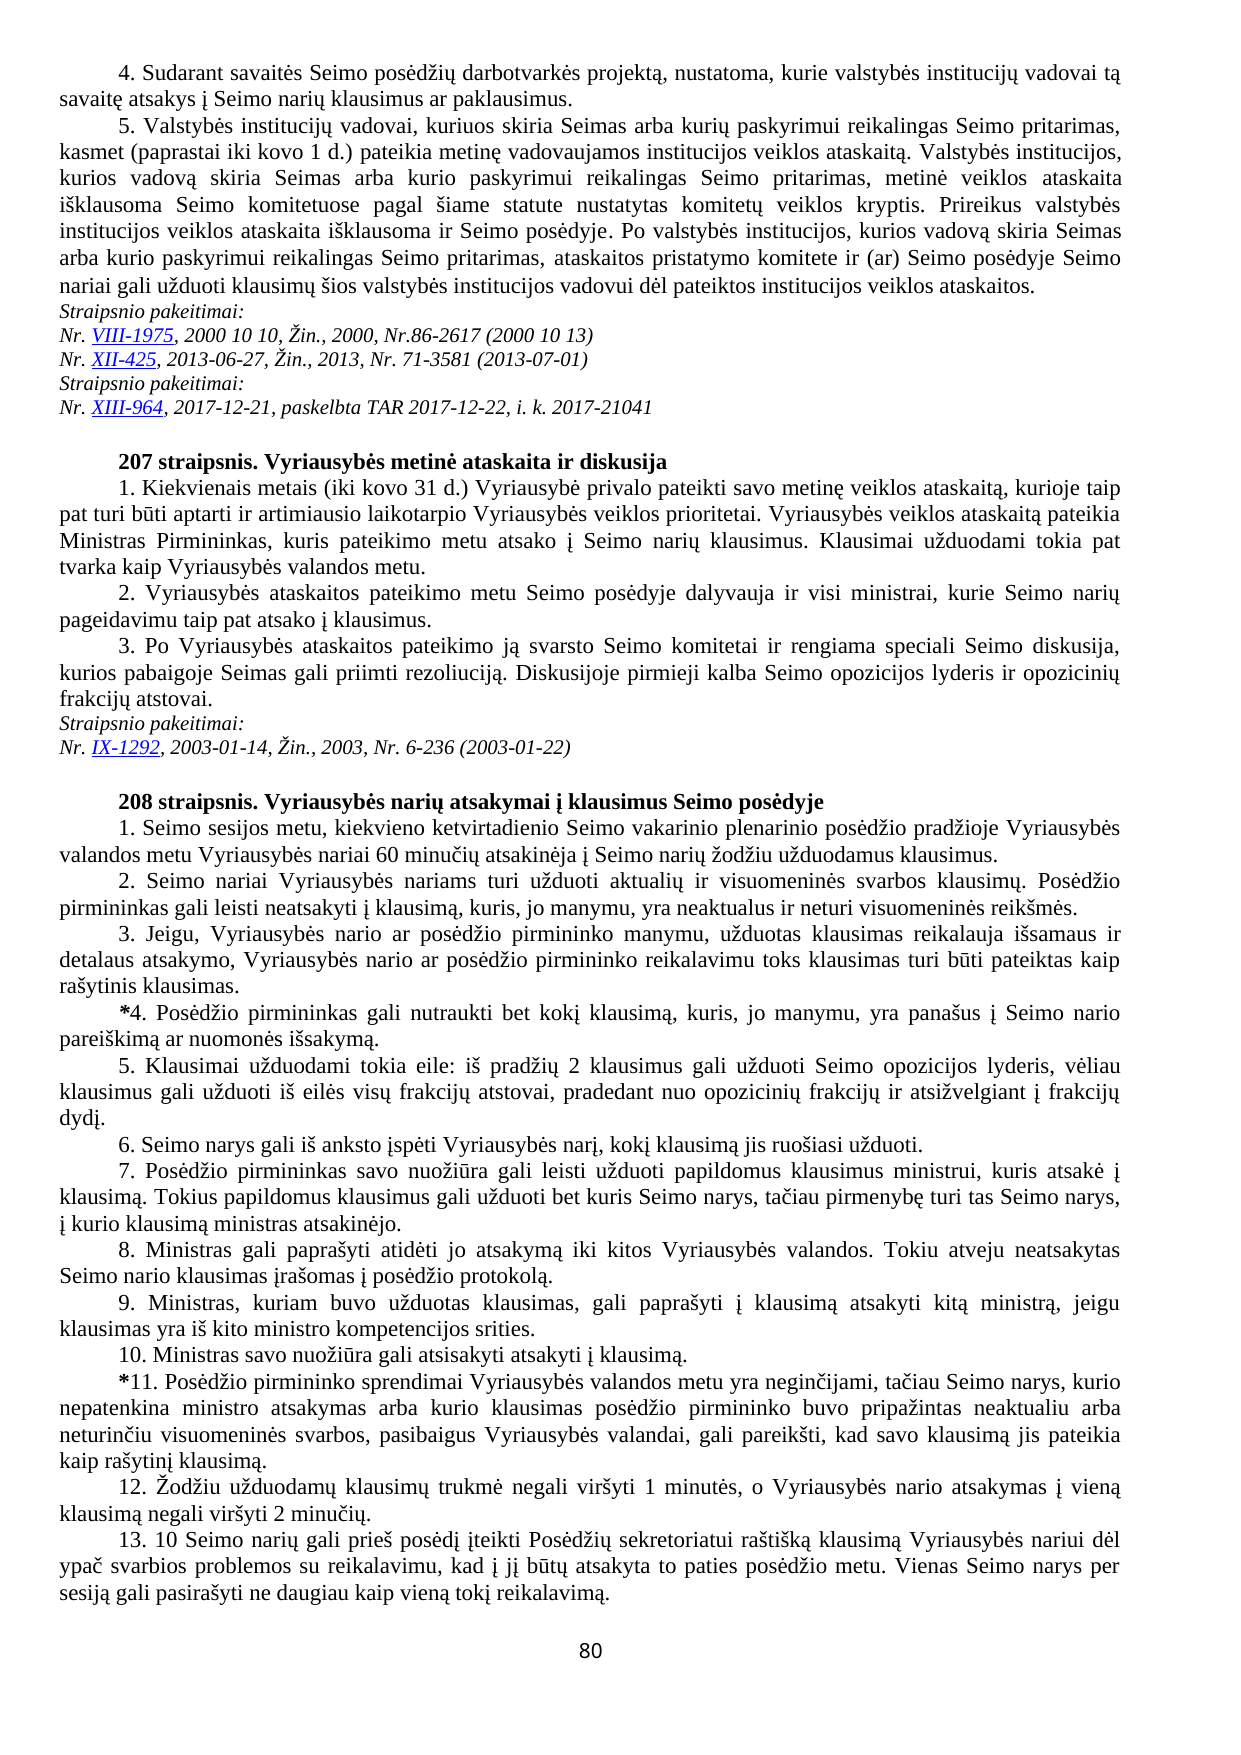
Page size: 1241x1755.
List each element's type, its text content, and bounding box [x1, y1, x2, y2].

text 2. Seimo nariai Vyriausybės nariams turi užduoti aktualių ir visuomeninės svarbos klausimų. Posėdžio pirmininkas gali leisti neatsakyti į klausimą, kuris, jo manymu, yra neaktualus ir neturi visuomeninės reikšmės. [59, 867, 1122, 920]
text 7. Posėdžio pirmininkas savo nuožiūra gali leisti užduoti papildomus klausimus ministrui, kuris atsakė į klausimą. Tokius papildomus klausimus gali užduoti bet kuris Seimo narys, tačiau pirmenybę turi tas Seimo narys, į kurio klausimą ministras atsakinėjo. [59, 1157, 1122, 1236]
text Nr. IX-1292, 2003-01-14, Žin., 2003, Nr. 6-236 (2003-01-22) [59, 735, 1122, 759]
text 6. Seimo narys gali iš anksto įspėti Vyriausybės narį, kokį klausimą jis ruošiasi užduoti. [59, 1131, 1122, 1157]
text 10. Ministras savo nuožiūra gali atsisakyti atsakyti į klausimą. [59, 1342, 1122, 1368]
text Nr. XIII-964, 2017-12-21, paskelbta TAR 2017-12-22, i. k. 2017-21041 [59, 395, 1122, 419]
text 5. Klausimai užduodami tokia eile: iš pradžių 2 klausimus gali užduoti Seimo opozicijos lyderis, vėliau klausimus gali užduoti iš eilės visų frakcijų atstovai, pradedant nuo opozicinių frakcijų ir atsižvelgiant į frakcijų dydį. [59, 1052, 1122, 1131]
text 207 straipsnis. Vyriausybės metinė ataskaita ir diskusija [59, 448, 1122, 474]
text 13. 10 Seimo narių gali prieš posėdį įteikti Posėdžių sekretoriatui raštišką klausimą Vyriausybės nariui dėl ypač svarbios problemos su reikalavimu, kad į jį būtų atsakyta to paties posėdžio metu. Vienas Seimo narys per sesiją gali pasirašyti ne daugiau kaip vieną tokį reikalavimą. [59, 1526, 1122, 1605]
text *4. Posėdžio pirmininkas gali nutraukti bet kokį klausimą, kuris, jo manymu, yra panašus į Seimo nario pareiškimą ar nuomonės išsakymą. [59, 999, 1122, 1052]
text 3. Po Vyriausybės ataskaitos pateikimo ją svarsto Seimo komitetai ir rengiama speciali Seimo diskusija, kurios pabaigoje Seimas gali priimti rezoliuciją. Diskusijoje pirmieji kalba Seimo opozicijos lyderis ir opozicinių frakcijų atstovai. [59, 632, 1122, 711]
text 1. Kiekvienais metais (iki kovo 31 d.) Vyriausybė privalo pateikti savo metinę veiklos ataskaitą, kurioje taip pat turi būti aptarti ir artimiausio laikotarpio Vyriausybės veiklos prioritetai. Vyriausybės veiklos ataskaitą pateikia Ministras Pirmininkas, kuris pateikimo metu atsako į Seimo narių klausimus. Klausimai užduodami tokia pat tvarka kaip Vyriausybės valandos metu. [59, 474, 1122, 579]
text 3. Jeigu, Vyriausybės nario ar posėdžio pirmininko manymu, užduotas klausimas reikalauja išsamaus ir detalaus atsakymo, Vyriausybės nario ar posėdžio pirmininko reikalavimu toks klausimas turi būti pateiktas kaip rašytinis klausimas. [59, 920, 1122, 999]
text 5. Valstybės institucijų vadovai, kuriuos skiria Seimas arba kurių paskyrimui reikalingas Seimo pritarimas, kasmet (paprastai iki kovo 1 d.) pateikia metinę vadovaujamos institucijos veiklos ataskaitą. Valstybės institucijos, kurios vadovą skiria Seimas arba kurio paskyrimui reikalingas Seimo pritarimas, metinė veiklos ataskaita išklausoma Seimo komitetuose pagal šiame statute nustatytas komitetų veiklos kryptis. Prireikus valstybės institucijos veiklos ataskaita išklausoma ir Seimo posėdyje. Po valstybės institucijos, kurios vadovą skiria Seimas arba kurio paskyrimui reikalingas Seimo pritarimas, ataskaitos pristatymo komitete ir (ar) Seimo posėdyje Seimo nariai gali užduoti klausimų šios valstybės institucijos vadovui dėl pateiktos institucijos veiklos ataskaitos. [59, 112, 1122, 299]
text 8. Ministras gali paprašyti atidėti jo atsakymą iki kitos Vyriausybės valandos. Tokiu atveju neatsakytas Seimo nario klausimas įrašomas į posėdžio protokolą. [59, 1236, 1122, 1289]
text Straipsnio pakeitimai: [59, 299, 1122, 323]
text Nr. VIII-1975, 2000 10 10, Žin., 2000, Nr.86-2617 (2000 10 13) [59, 323, 1122, 347]
text 1. Seimo sesijos metu, kiekvieno ketvirtadienio Seimo vakarinio plenarinio posėdžio pradžioje Vyriausybės valandos metu Vyriausybės nariai 60 minučių atsakinėja į Seimo narių žodžiu užduodamus klausimus. [59, 814, 1122, 867]
text 12. Žodžiu užduodamų klausimų trukmė negali viršyti 1 minutės, o Vyriausybės nario atsakymas į vieną klausimą negali viršyti 2 minučių. [59, 1473, 1122, 1526]
text Nr. XII-425, 2013-06-27, Žin., 2013, Nr. 71-3581 (2013-07-01) [59, 347, 1122, 371]
text 208 straipsnis. Vyriausybės narių atsakymai į klausimus Seimo posėdyje [59, 788, 1122, 814]
text Straipsnio pakeitimai: [59, 711, 1122, 735]
text 2. Vyriausybės ataskaitos pateikimo metu Seimo posėdyje dalyvauja ir visi ministrai, kurie Seimo narių pageidavimu taip pat atsako į klausimus. [59, 579, 1122, 632]
text *11. Posėdžio pirmininko sprendimai Vyriausybės valandos metu yra neginčijami, tačiau Seimo narys, kurio nepatenkina ministro atsakymas arba kurio klausimas posėdžio pirmininko buvo pripažintas neaktualiu arba neturinčiu visuomeninės svarbos, pasibaigus Vyriausybės valandai, gali pareikšti, kad savo klausimą jis pateikia kaip rašytinį klausimą. [59, 1368, 1122, 1473]
text 9. Ministras, kuriam buvo užduotas klausimas, gali paprašyti į klausimą atsakyti kitą ministrą, jeigu klausimas yra iš kito ministro kompetencijos srities. [59, 1289, 1122, 1342]
text 4. Sudarant savaitės Seimo posėdžių darbotvarkės projektą, nustatoma, kurie valstybės institucijų vadovai tą savaitę atsakys į Seimo narių klausimus ar paklausimus. [59, 59, 1122, 112]
text Straipsnio pakeitimai: [59, 371, 1122, 395]
